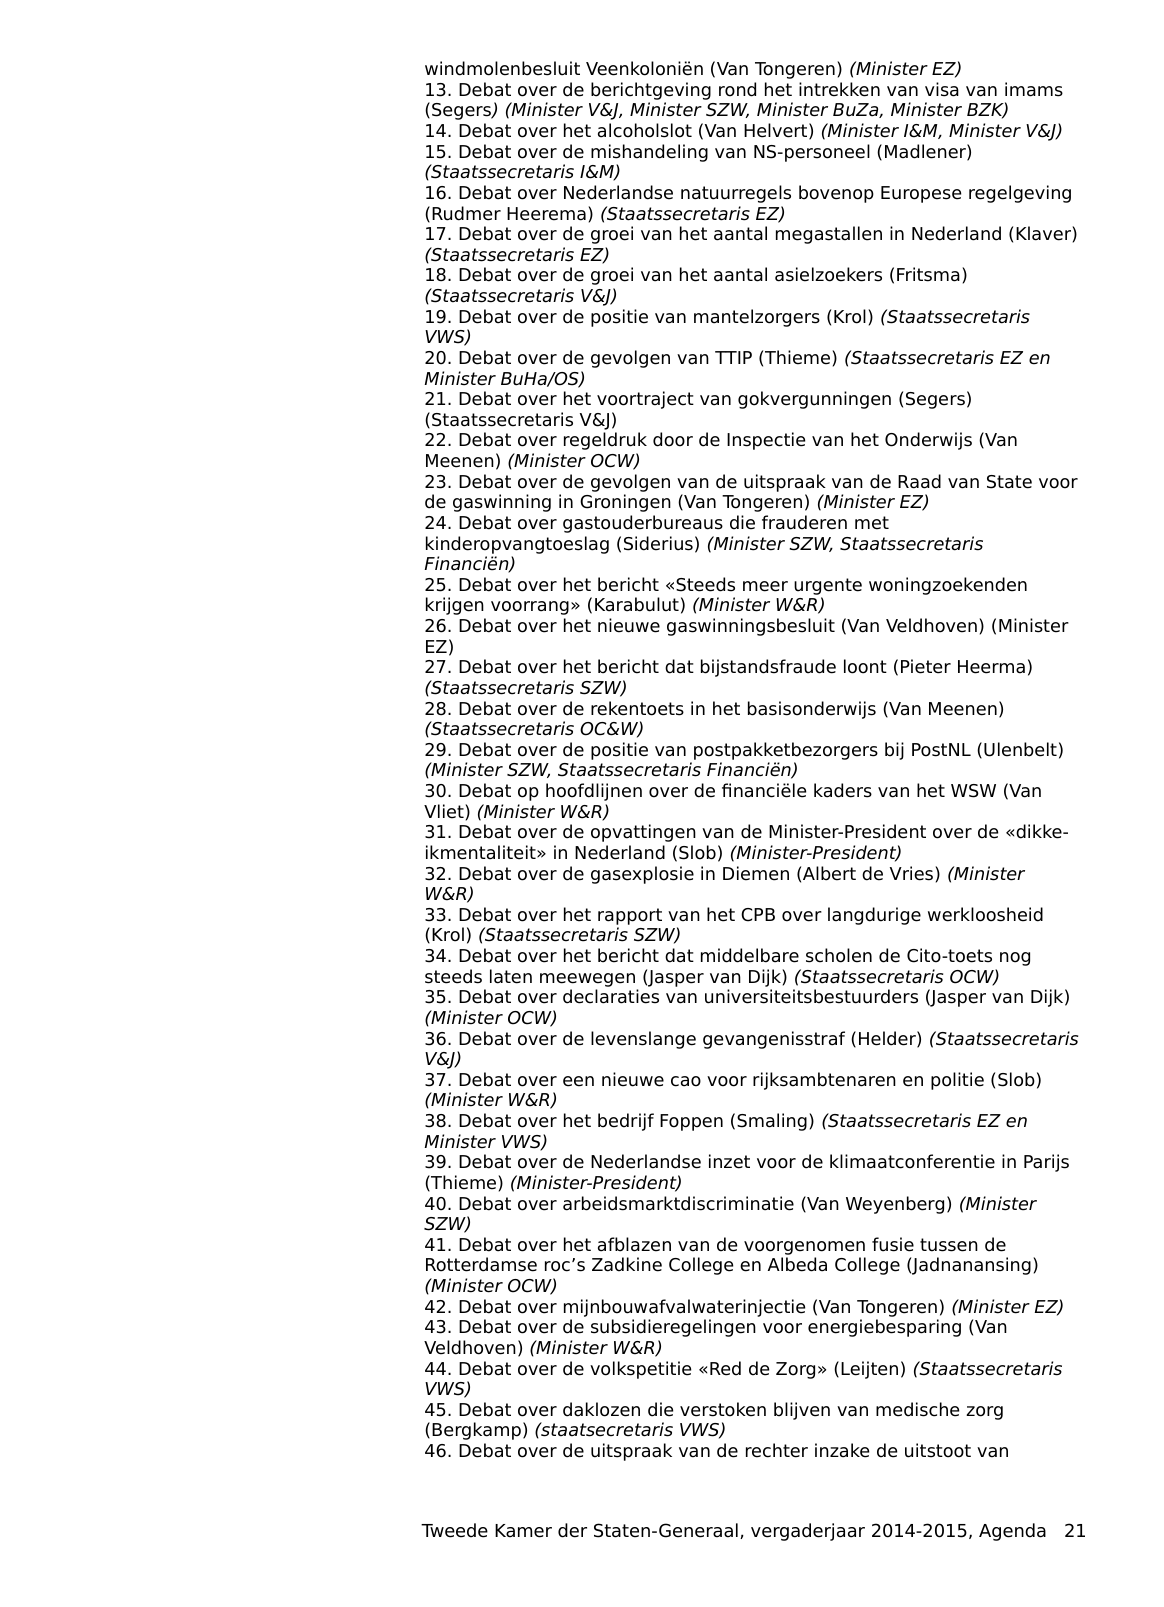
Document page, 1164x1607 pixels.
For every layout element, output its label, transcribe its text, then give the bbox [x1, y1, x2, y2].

table_cell [401, 142, 418, 183]
table_cell 24. Debat over gastouderbureaus die frauderen met kinderopvangtoeslag (Siderius) (Minister SZW, Staatssecretaris Financiën) [418, 513, 1087, 575]
table_cell 15. Debat over de mishandeling van NS-personeel (Madlener) (Staatssecretaris I&M) [418, 142, 1087, 183]
table_cell 17. Debat over de groei van het aantal megastallen in Nederland (Klaver) (Staatssecretaris EZ) [418, 224, 1087, 265]
table_cell [77, 513, 401, 575]
table_cell windmolenbesluit Veenkoloniën (Van Tongeren) (Minister EZ) [418, 59, 1087, 80]
table_cell [401, 575, 418, 616]
table_cell 13. Debat over de berichtgeving rond het intrekken van visa van imams (Segers) (Minister V&J, Minister SZW, Minister BuZa, Minister BZK) [418, 80, 1087, 121]
table_cell [401, 864, 418, 905]
table_cell [77, 430, 401, 472]
table_cell [401, 1029, 418, 1070]
table_cell [77, 265, 401, 307]
table_cell 35. Debat over declaraties van universiteitsbestuurders (Jasper van Dijk) (Minister OCW) [418, 987, 1087, 1028]
table_cell [77, 864, 401, 905]
table_cell [77, 472, 401, 513]
table_cell [77, 224, 401, 265]
table_cell 37. Debat over een nieuwe cao voor rijksambtenaren en politie (Slob) (Minister W&R) [418, 1070, 1087, 1111]
table_cell [77, 822, 401, 863]
table_cell 34. Debat over het bericht dat middelbare scholen de Cito-toets nog steeds laten meewegen (Jasper van Dijk) (Staatssecretaris OCW) [418, 946, 1087, 987]
table_cell [401, 616, 418, 657]
table_cell [77, 1359, 401, 1400]
table_cell 23. Debat over de gevolgen van de uitspraak van de Raad van State voor de gaswinning in Groningen (Van Tongeren) (Minister EZ) [418, 472, 1087, 513]
table_cell 19. Debat over de positie van mantelzorgers (Krol) (Staatssecretaris VWS) [418, 307, 1087, 348]
table_cell [401, 905, 418, 946]
table_cell 39. Debat over de Nederlandse inzet voor de klimaatconferentie in Parijs (Thieme) (Minister-President) [418, 1152, 1087, 1193]
table_cell 46. Debat over de uitspraak van de rechter inzake de uitstoot van [418, 1441, 1087, 1462]
table_cell [401, 183, 418, 224]
table_cell [401, 1317, 418, 1358]
table_cell [401, 307, 418, 348]
table_cell [77, 657, 401, 698]
table_cell [401, 822, 418, 863]
table_cell [77, 121, 401, 142]
table_cell 40. Debat over arbeidsmarktdiscriminatie (Van Weyenberg) (Minister SZW) [418, 1194, 1087, 1235]
table_cell 22. Debat over regeldruk door de Inspectie van het Onderwijs (Van Meenen) (Minister OCW) [418, 430, 1087, 472]
table_cell [401, 1070, 418, 1111]
table_cell 44. Debat over de volkspetitie «Red de Zorg» (Leijten) (Staatssecretaris VWS) [418, 1359, 1087, 1400]
table_cell [401, 699, 418, 740]
table_cell 38. Debat over het bedrijf Foppen (Smaling) (Staatssecretaris EZ en Minister VWS) [418, 1111, 1087, 1152]
table_cell 20. Debat over de gevolgen van TTIP (Thieme) (Staatssecretaris EZ en Minister BuHa/OS) [418, 348, 1087, 389]
table_cell [77, 1317, 401, 1358]
table_cell [77, 1235, 401, 1297]
table_cell [77, 699, 401, 740]
table_cell [401, 472, 418, 513]
table_cell 32. Debat over de gasexplosie in Diemen (Albert de Vries) (Minister W&R) [418, 864, 1087, 905]
table_cell [401, 1152, 418, 1193]
table_cell 26. Debat over het nieuwe gaswinningsbesluit (Van Veldhoven) (Minister EZ) [418, 616, 1087, 657]
table_cell [77, 389, 401, 430]
table_cell [77, 348, 401, 389]
table_cell [77, 987, 401, 1028]
table_cell [77, 781, 401, 822]
table_cell [77, 59, 401, 80]
table_cell [401, 59, 418, 80]
table_cell [401, 1441, 418, 1462]
table_cell [401, 348, 418, 389]
table_cell [77, 1194, 401, 1235]
table_cell [401, 1194, 418, 1235]
table_cell [401, 987, 418, 1028]
table_cell [401, 1359, 418, 1400]
table_cell [77, 1400, 401, 1441]
table_cell [77, 1070, 401, 1111]
table_cell [401, 657, 418, 698]
table_cell [77, 80, 401, 121]
table_cell [401, 513, 418, 575]
table_cell [77, 905, 401, 946]
table_cell [401, 1235, 418, 1297]
table_cell [401, 265, 418, 307]
table_cell 27. Debat over het bericht dat bijstandsfraude loont (Pieter Heerma) (Staatssecretaris SZW) [418, 657, 1087, 698]
table_cell 43. Debat over de subsidieregelingen voor energiebesparing (Van Veldhoven) (Minister W&R) [418, 1317, 1087, 1358]
table_cell [77, 1029, 401, 1070]
table_cell 41. Debat over het afblazen van de voorgenomen fusie tussen de Rotterdamse roc’s Zadkine College en Albeda College (Jadnanansing) (Minister OCW) [418, 1235, 1087, 1297]
table_cell [77, 1297, 401, 1317]
table_cell 16. Debat over Nederlandse natuurregels bovenop Europese regelgeving (Rudmer Heerema) (Staatssecretaris EZ) [418, 183, 1087, 224]
table_cell [401, 740, 418, 781]
table_cell 14. Debat over het alcoholslot (Van Helvert) (Minister I&M, Minister V&J) [418, 121, 1087, 142]
table_cell [401, 224, 418, 265]
table_cell 45. Debat over daklozen die verstoken blijven van medische zorg (Bergkamp) (staatsecretaris VWS) [418, 1400, 1087, 1441]
table_cell [77, 142, 401, 183]
table_cell [77, 616, 401, 657]
table_cell [401, 430, 418, 472]
table_cell [77, 1152, 401, 1193]
table_cell 29. Debat over de positie van postpakketbezorgers bij PostNL (Ulenbelt) (Minister SZW, Staatssecretaris Financiën) [418, 740, 1087, 781]
table_cell [77, 575, 401, 616]
table_cell [77, 740, 401, 781]
table_cell [77, 1441, 401, 1462]
table_cell 31. Debat over de opvattingen van de Minister-President over de «dikke-ikmentaliteit» in Nederland (Slob) (Minister-President) [418, 822, 1087, 863]
table_cell 28. Debat over de rekentoets in het basisonderwijs (Van Meenen) (Staatssecretaris OC&W) [418, 699, 1087, 740]
table_cell [401, 80, 418, 121]
table_cell 36. Debat over de levenslange gevangenisstraf (Helder) (Staatssecretaris V&J) [418, 1029, 1087, 1070]
table_cell [401, 121, 418, 142]
table_cell [77, 307, 401, 348]
table_cell [77, 1111, 401, 1152]
table_cell [401, 781, 418, 822]
table_cell [77, 946, 401, 987]
table_cell 30. Debat op hoofdlijnen over de financiële kaders van het WSW (Van Vliet) (Minister W&R) [418, 781, 1087, 822]
table_cell 25. Debat over het bericht «Steeds meer urgente woningzoekenden krijgen voorrang» (Karabulut) (Minister W&R) [418, 575, 1087, 616]
table_cell [401, 1400, 418, 1441]
table_cell 33. Debat over het rapport van het CPB over langdurige werkloosheid (Krol) (Staatssecretaris SZW) [418, 905, 1087, 946]
table_cell [401, 1111, 418, 1152]
table_cell 42. Debat over mijnbouwafvalwaterinjectie (Van Tongeren) (Minister EZ) [418, 1297, 1087, 1317]
table_cell 18. Debat over de groei van het aantal asielzoekers (Fritsma) (Staatssecretaris V&J) [418, 265, 1087, 307]
table_cell 21. Debat over het voortraject van gokvergunningen (Segers) (Staatssecretaris V&J) [418, 389, 1087, 430]
table_cell [401, 389, 418, 430]
table_cell [77, 183, 401, 224]
table_cell [401, 1297, 418, 1317]
table_cell [401, 946, 418, 987]
